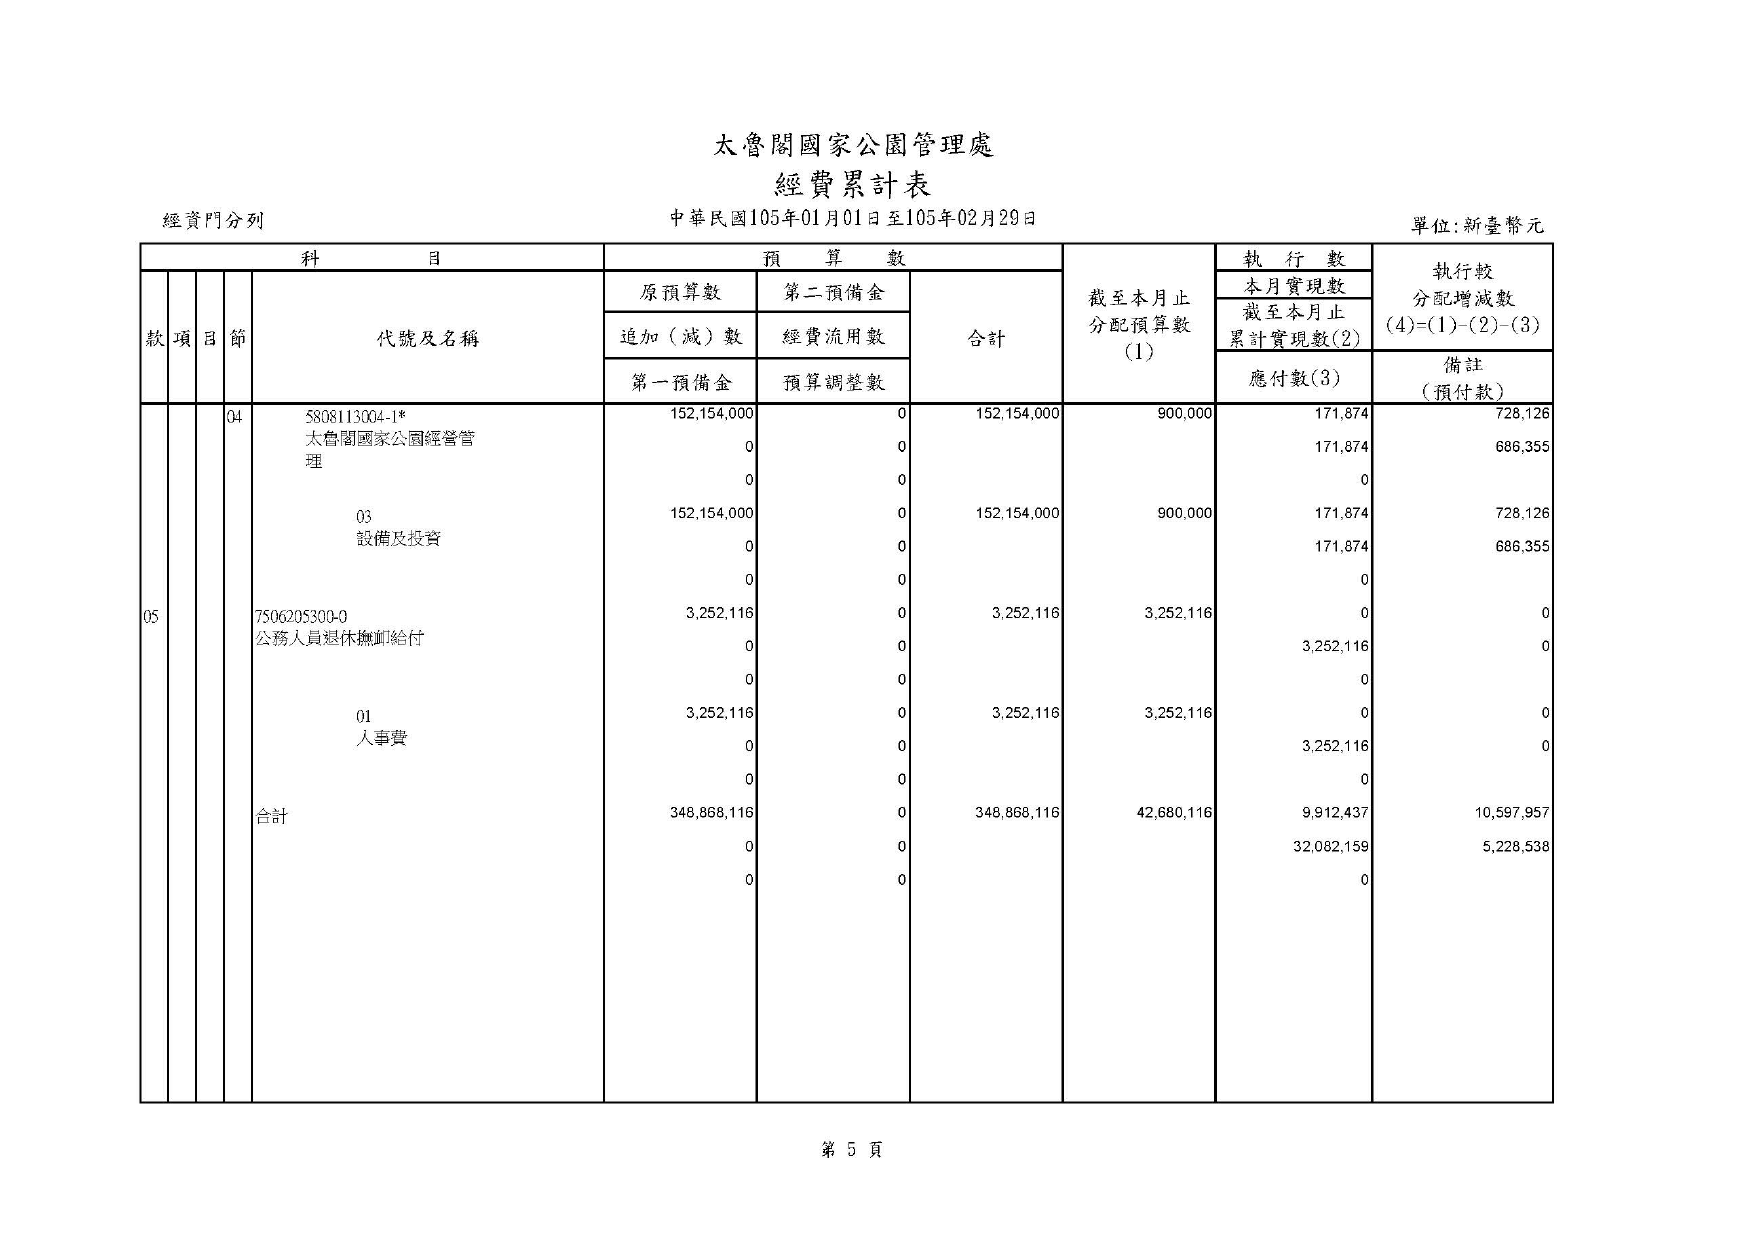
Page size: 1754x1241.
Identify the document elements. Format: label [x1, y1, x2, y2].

picture [59, 82, 1646, 1164]
